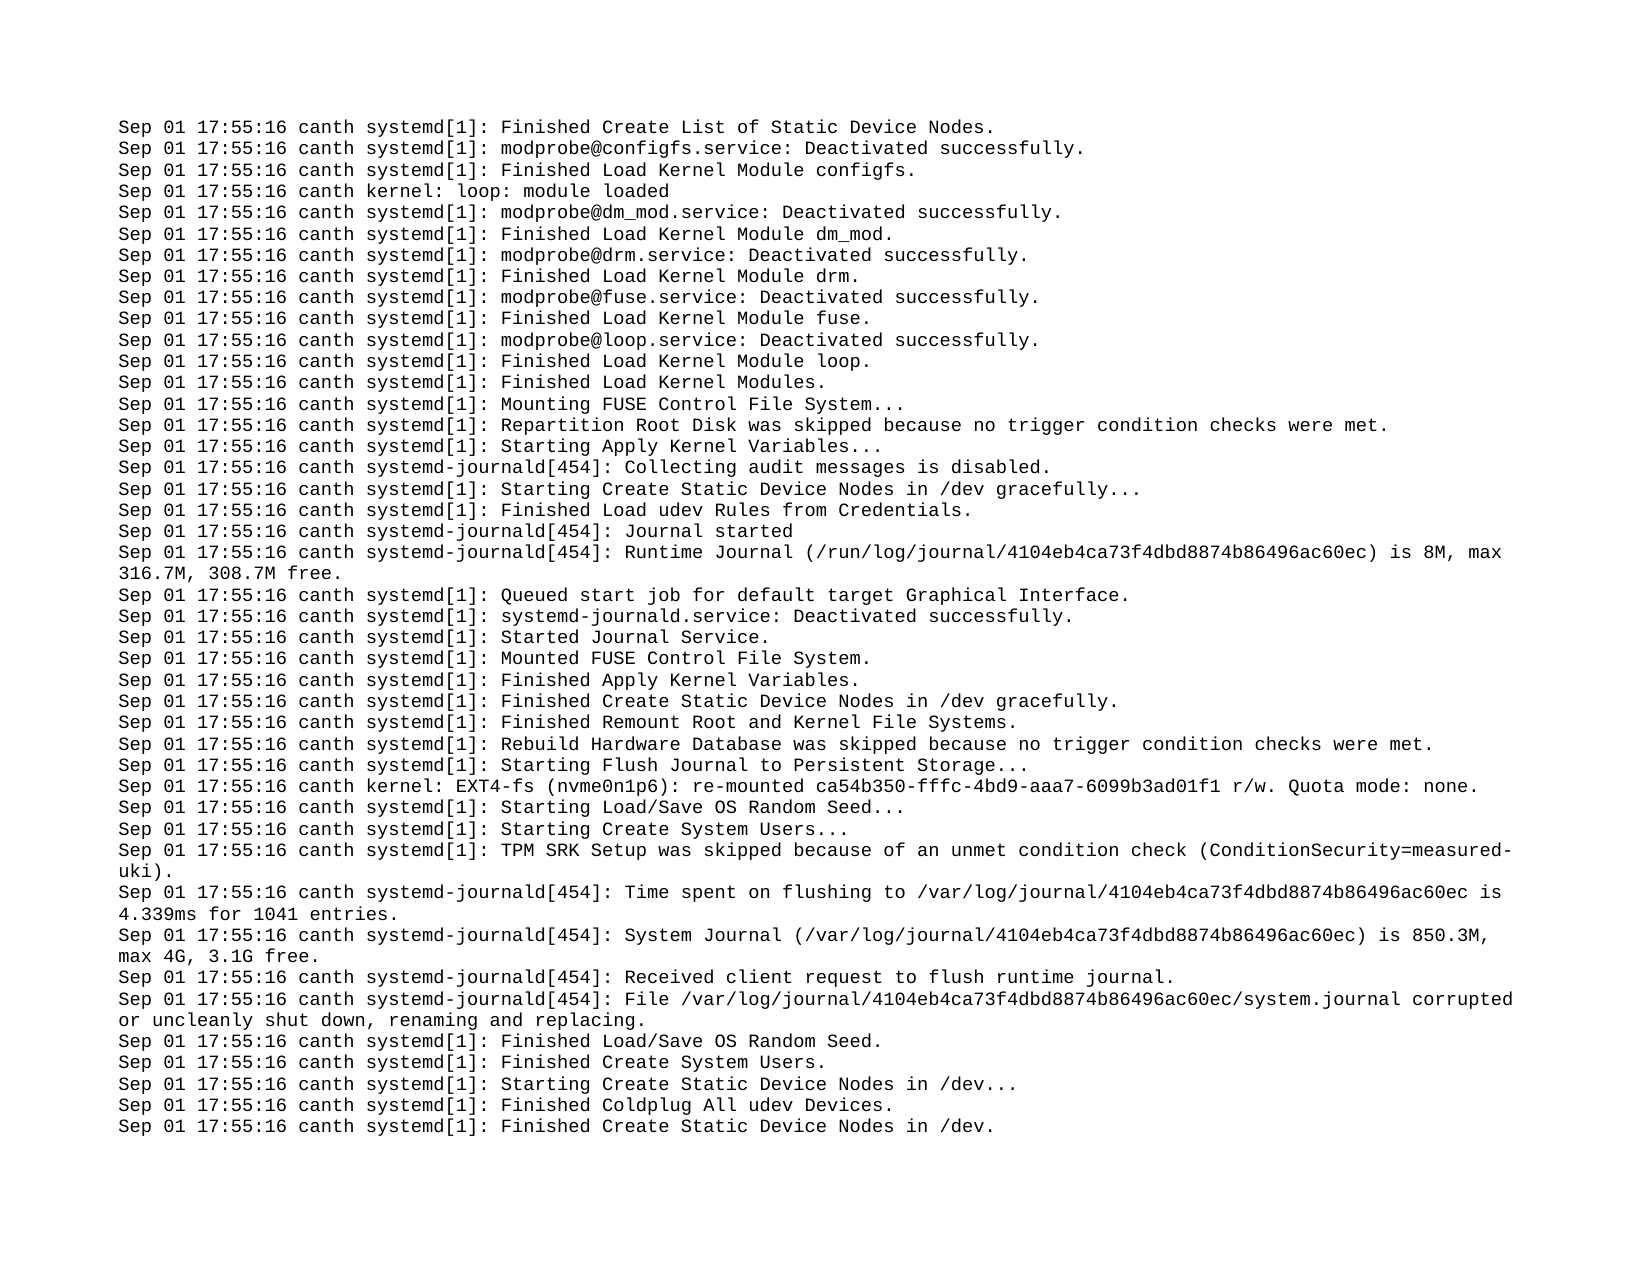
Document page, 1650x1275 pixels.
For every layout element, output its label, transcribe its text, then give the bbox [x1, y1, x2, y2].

text Sep 01 17:55:16 canth systemd[1]: Starting Create Static Device Nodes in /dev gracefully... [118, 479, 1532, 501]
text Sep 01 17:55:16 canth systemd[1]: Finished Load Kernel Module loop. [118, 352, 1532, 373]
text Sep 01 17:55:16 canth systemd-journald[454]: File /var/log/journal/4104eb4ca73f4dbd8874b86496ac60ec/system.journal corrupted or uncleanly shut down, renaming and replacing. [118, 989, 1532, 1032]
text Sep 01 17:55:16 canth systemd-journald[454]: Runtime Journal (/run/log/journal/4104eb4ca73f4dbd8874b86496ac60ec) is 8M, max 316.7M, 308.7M free. [118, 543, 1532, 586]
text Sep 01 17:55:16 canth kernel: EXT4-fs (nvme0n1p6): re-mounted ca54b350-fffc-4bd9-aaa7-6099b3ad01f1 r/w. Quota mode: none. [118, 777, 1532, 798]
text Sep 01 17:55:16 canth systemd[1]: modprobe@dm_mod.service: Deactivated successfully. [118, 203, 1532, 224]
text Sep 01 17:55:16 canth systemd[1]: modprobe@configfs.service: Deactivated successfully. [118, 139, 1532, 161]
text Sep 01 17:55:16 canth systemd[1]: Starting Apply Kernel Variables... [118, 437, 1532, 458]
text Sep 01 17:55:16 canth systemd[1]: Finished Apply Kernel Variables. [118, 671, 1532, 692]
text Sep 01 17:55:16 canth systemd[1]: Mounted FUSE Control File System. [118, 649, 1532, 671]
text Sep 01 17:55:16 canth systemd[1]: Started Journal Service. [118, 628, 1532, 649]
text Sep 01 17:55:16 canth systemd[1]: Finished Load Kernel Module drm. [118, 267, 1532, 288]
text Sep 01 17:55:16 canth systemd[1]: Finished Load udev Rules from Credentials. [118, 501, 1532, 522]
text Sep 01 17:55:16 canth systemd[1]: Starting Flush Journal to Persistent Storage... [118, 756, 1532, 777]
text Sep 01 17:55:16 canth systemd-journald[454]: Time spent on flushing to /var/log/journal/4104eb4ca73f4dbd8874b86496ac60ec is 4.339ms for 1041 entries. [118, 883, 1532, 926]
text Sep 01 17:55:16 canth systemd[1]: Finished Remount Root and Kernel File Systems. [118, 713, 1532, 734]
text Sep 01 17:55:16 canth systemd[1]: modprobe@drm.service: Deactivated successfully. [118, 246, 1532, 267]
text Sep 01 17:55:16 canth systemd[1]: systemd-journald.service: Deactivated successfully. [118, 607, 1532, 628]
text Sep 01 17:55:16 canth systemd[1]: Finished Load/Save OS Random Seed. [118, 1032, 1532, 1053]
text Sep 01 17:55:16 canth systemd[1]: Starting Create Static Device Nodes in /dev... [118, 1074, 1532, 1096]
text Sep 01 17:55:16 canth systemd[1]: Finished Load Kernel Module fuse. [118, 309, 1532, 331]
text Sep 01 17:55:16 canth systemd[1]: Repartition Root Disk was skipped because no trigger condition checks were met. [118, 416, 1532, 437]
text Sep 01 17:55:16 canth systemd[1]: Finished Create Static Device Nodes in /dev. [118, 1117, 1532, 1138]
text Sep 01 17:55:16 canth systemd-journald[454]: Collecting audit messages is disabled. [118, 458, 1532, 479]
text Sep 01 17:55:16 canth systemd[1]: TPM SRK Setup was skipped because of an unmet condition check (ConditionSecurity=measured-uki). [118, 841, 1532, 883]
text Sep 01 17:55:16 canth systemd-journald[454]: System Journal (/var/log/journal/4104eb4ca73f4dbd8874b86496ac60ec) is 850.3M, max 4G, 3.1G free. [118, 926, 1532, 968]
text Sep 01 17:55:16 canth systemd[1]: Starting Create System Users... [118, 819, 1532, 841]
text Sep 01 17:55:16 canth systemd[1]: Queued start job for default target Graphical Interface. [118, 586, 1532, 607]
text Sep 01 17:55:16 canth kernel: loop: module loaded [118, 182, 1532, 203]
text Sep 01 17:55:16 canth systemd[1]: Starting Load/Save OS Random Seed... [118, 798, 1532, 819]
text Sep 01 17:55:16 canth systemd[1]: Finished Create System Users. [118, 1053, 1532, 1074]
text Sep 01 17:55:16 canth systemd[1]: Finished Create List of Static Device Nodes. [118, 118, 1532, 139]
text Sep 01 17:55:16 canth systemd-journald[454]: Received client request to flush runtime journal. [118, 968, 1532, 989]
text Sep 01 17:55:16 canth systemd[1]: modprobe@loop.service: Deactivated successfully. [118, 331, 1532, 352]
text Sep 01 17:55:16 canth systemd[1]: Rebuild Hardware Database was skipped because no trigger condition checks were met. [118, 734, 1532, 756]
text Sep 01 17:55:16 canth systemd[1]: Finished Load Kernel Modules. [118, 373, 1532, 394]
text Sep 01 17:55:16 canth systemd[1]: Finished Load Kernel Module configfs. [118, 161, 1532, 182]
text Sep 01 17:55:16 canth systemd[1]: modprobe@fuse.service: Deactivated successfully. [118, 288, 1532, 309]
text Sep 01 17:55:16 canth systemd[1]: Mounting FUSE Control File System... [118, 394, 1532, 416]
text Sep 01 17:55:16 canth systemd[1]: Finished Create Static Device Nodes in /dev gracefully. [118, 692, 1532, 713]
text Sep 01 17:55:16 canth systemd[1]: Finished Load Kernel Module dm_mod. [118, 224, 1532, 246]
text Sep 01 17:55:16 canth systemd-journald[454]: Journal started [118, 522, 1532, 543]
text Sep 01 17:55:16 canth systemd[1]: Finished Coldplug All udev Devices. [118, 1096, 1532, 1117]
